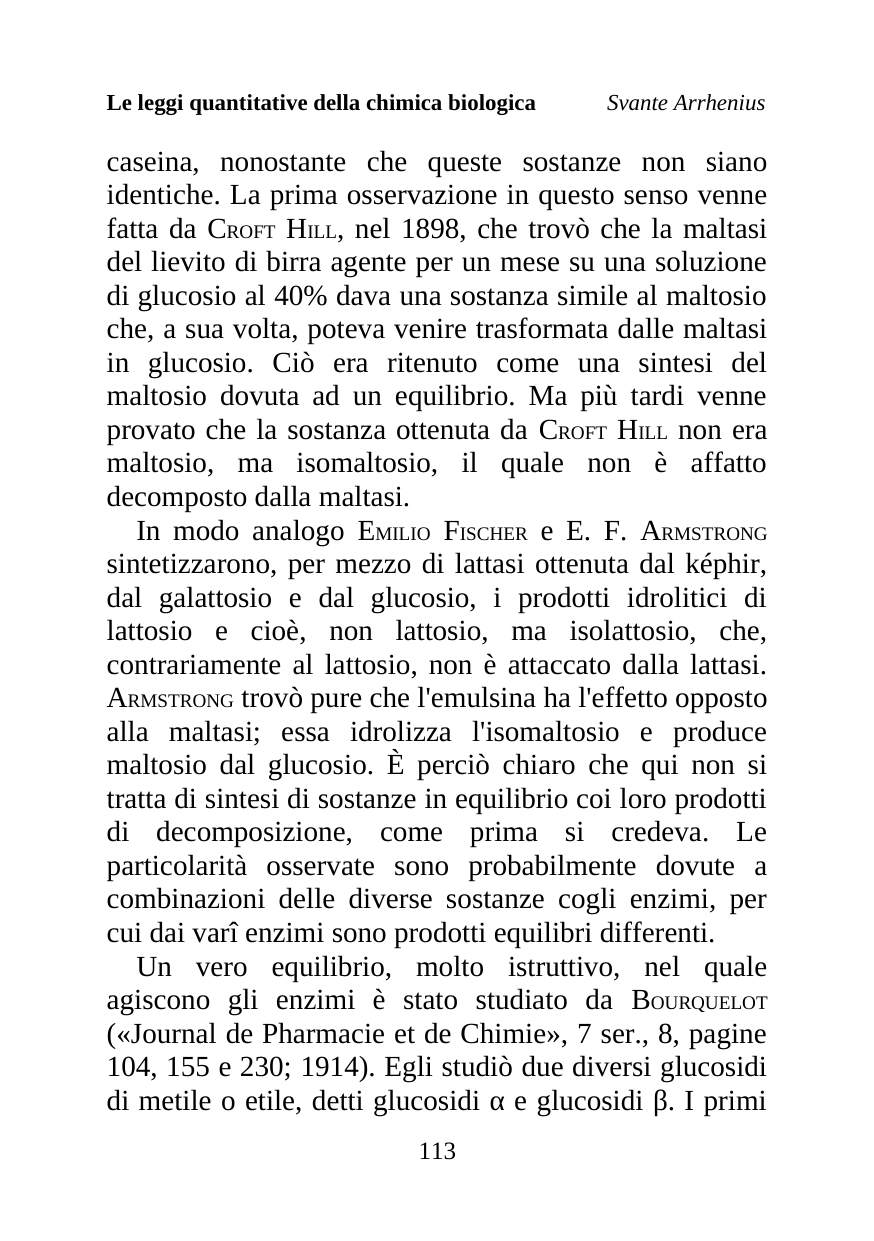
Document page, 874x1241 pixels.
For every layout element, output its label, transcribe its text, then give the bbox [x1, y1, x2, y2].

text In modo analogo Emilio Fischer e E. F. Armstrong sintetizzarono, per mezzo di lattasi ottenuta dal képhir, dal galattosio e dal glucosio, i prodotti idrolitici di lattosio e cioè, non lattosio, ma isolattosio, che, contrariamente al lattosio, non è attaccato dalla lattasi. Armstrong trovò pure che l'emulsina ha l'effetto opposto alla maltasi; essa idrolizza l'isomaltosio e produce maltosio dal glucosio. È perciò chiaro che qui non si tratta di sintesi di sostanze in equilibrio coi loro prodotti di decomposizione, come prima si credeva. Le particolarità osservate sono probabilmente dovute a combinazioni delle diverse sostanze cogli enzimi, per cui dai varî enzimi sono prodotti equilibri differenti. [106, 513, 768, 949]
text Un vero equilibrio, molto istruttivo, nel quale agiscono gli enzimi è stato studiato da Bourquelot («Journal de Pharmacie et de Chimie», 7 ser., 8, pagine 104, 155 e 230; 1914). Egli studiò due diversi glucosidi di metile o etile, detti glucosidi α e glucosidi β. I primi [106, 949, 768, 1116]
text caseina, nonostante che queste sostanze non siano identiche. La prima osservazione in questo senso venne fatta da Croft Hill, nel 1898, che trovò che la maltasi del lievito di birra agente per un mese su una soluzione di glucosio al 40% dava una sostanza simile al maltosio che, a sua volta, poteva venire trasformata dalle maltasi in glucosio. Ciò era ritenuto come una sintesi del maltosio dovuta ad un equilibrio. Ma più tardi venne provato che la sostanza ottenuta da Croft Hill non era maltosio, ma isomaltosio, il quale non è affatto decomposto dalla maltasi. [106, 144, 768, 513]
